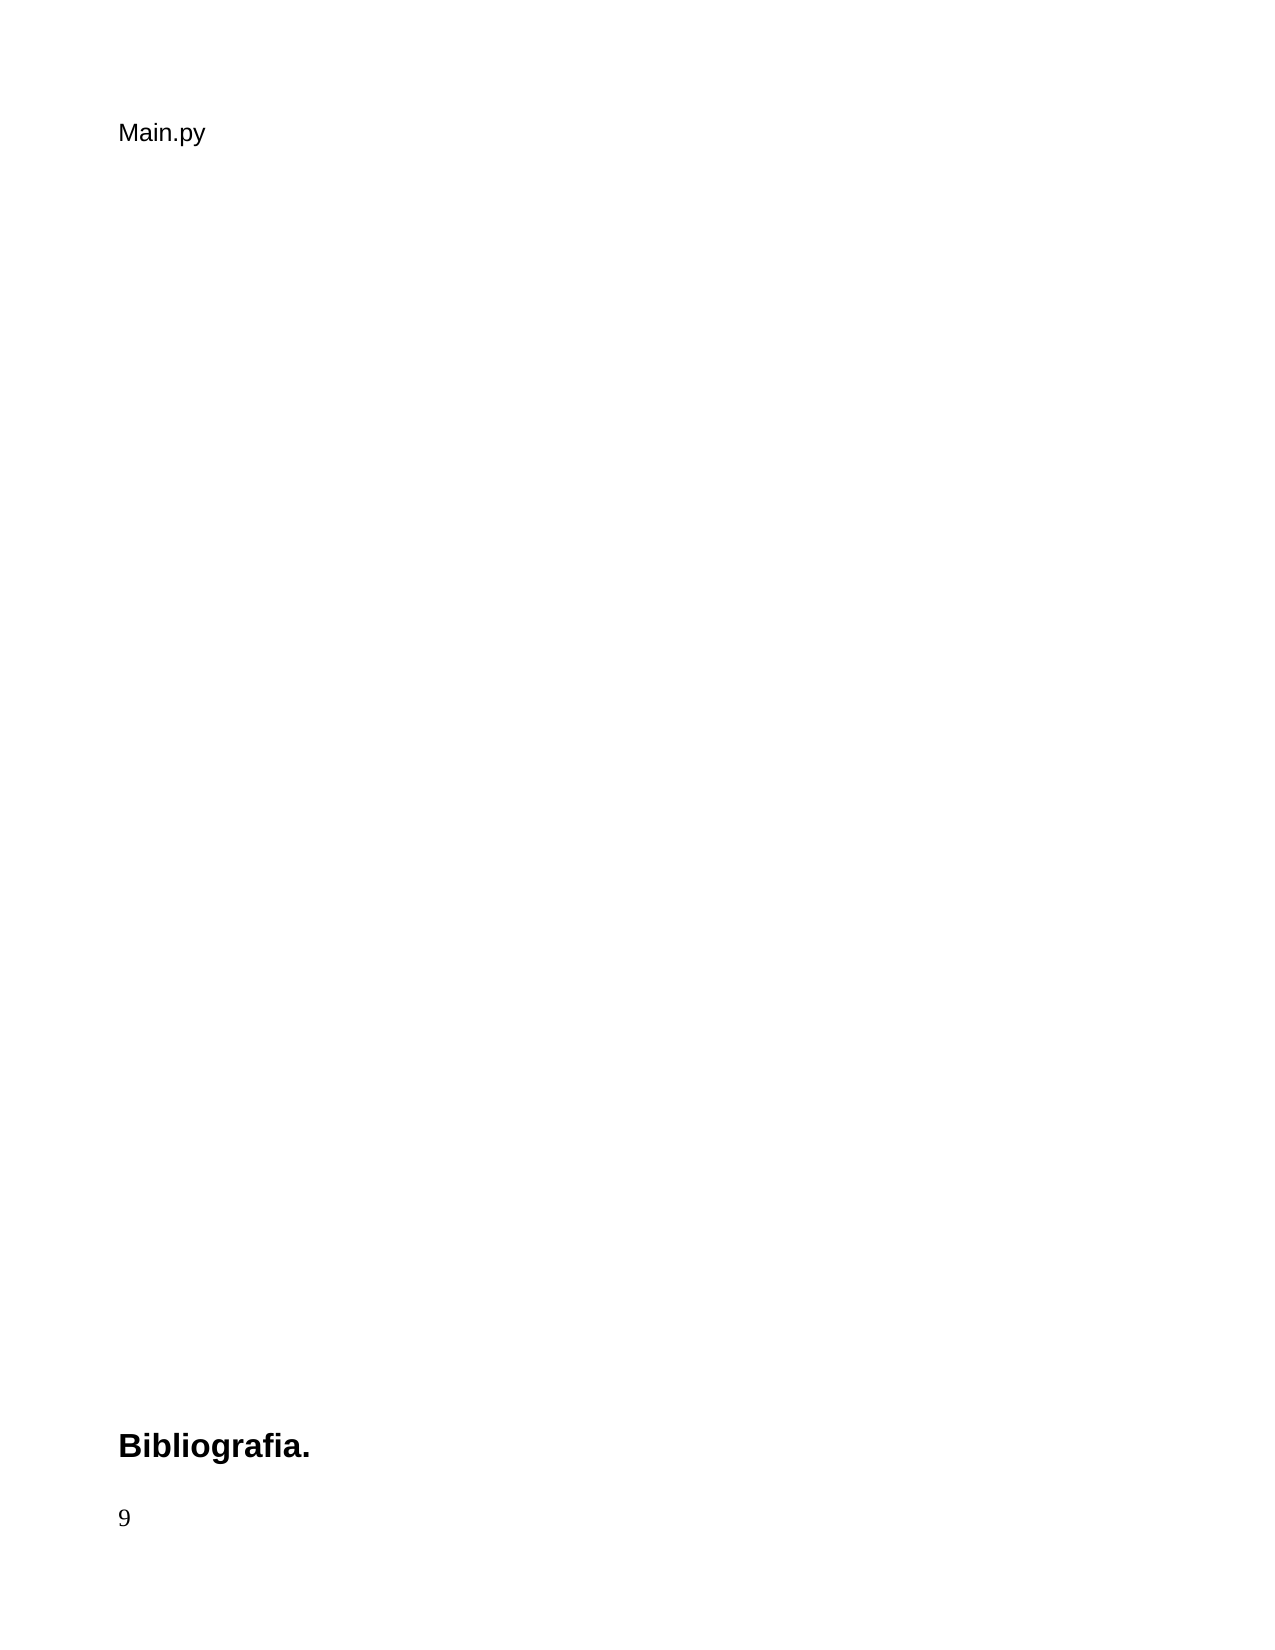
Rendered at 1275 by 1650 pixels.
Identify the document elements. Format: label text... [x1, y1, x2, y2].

text Main.py [118, 118, 1157, 147]
text Bibliografia. [118, 1426, 1157, 1465]
